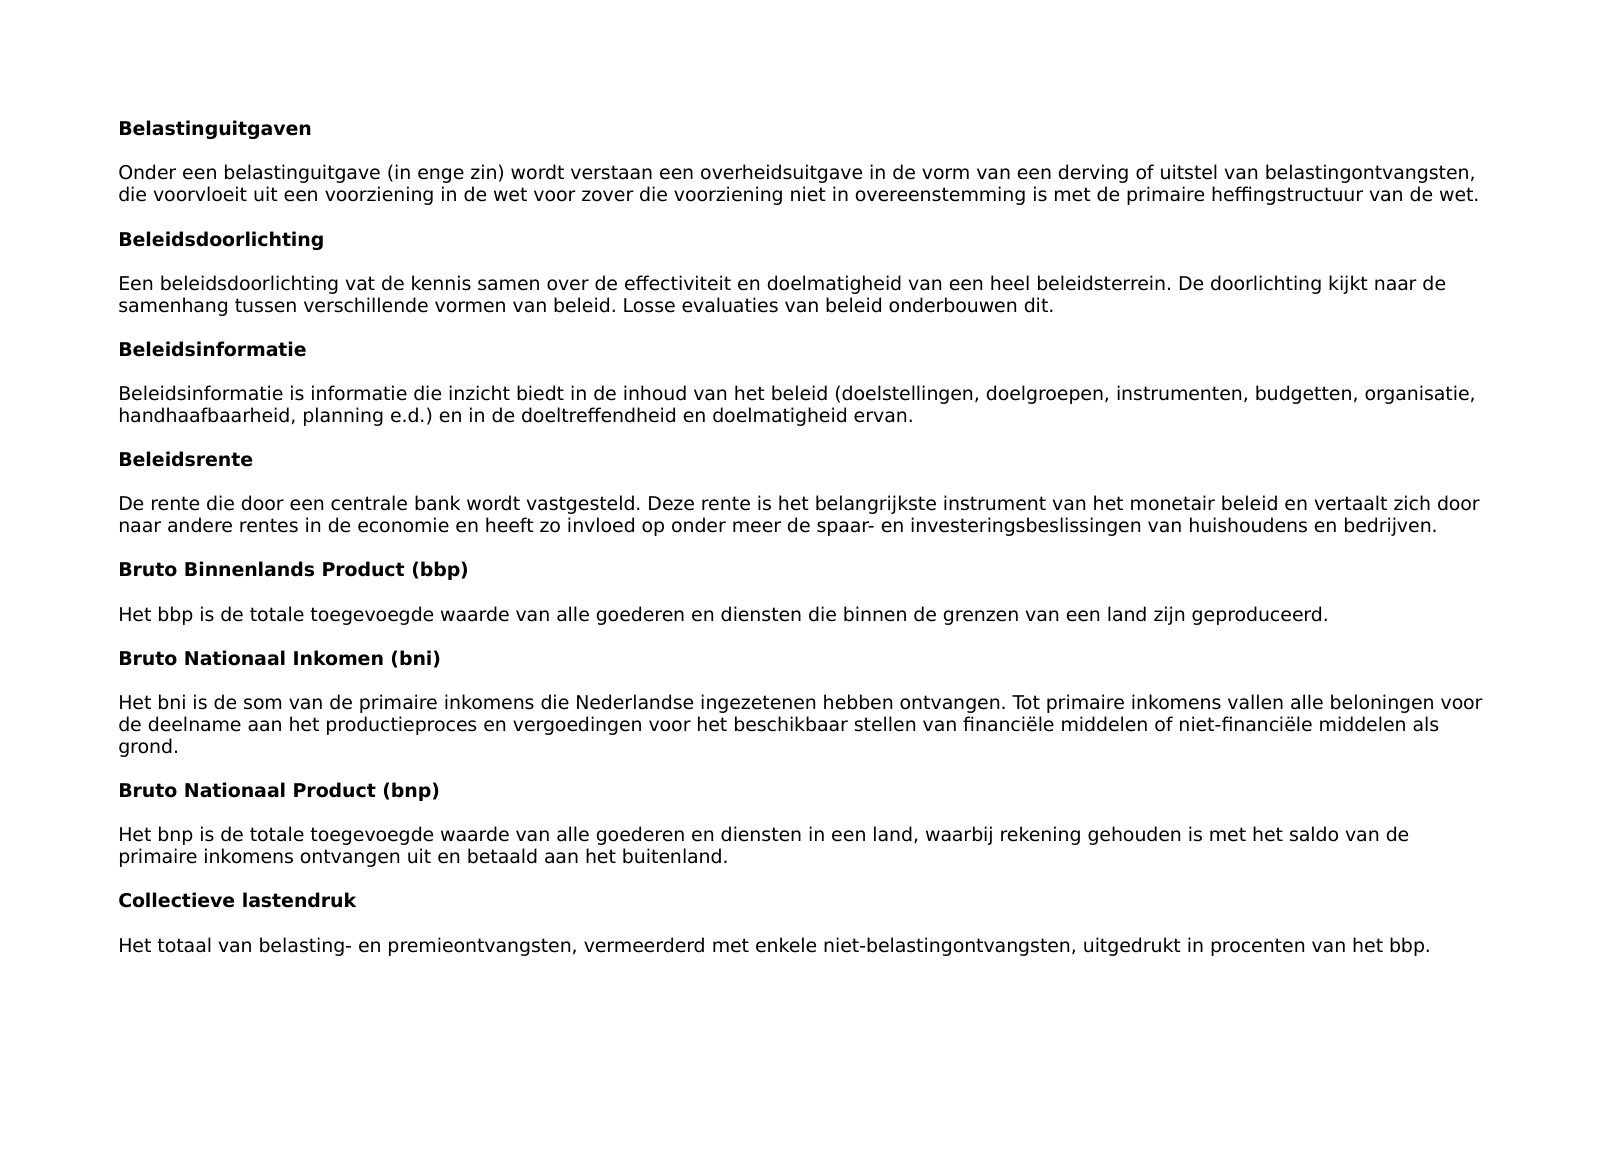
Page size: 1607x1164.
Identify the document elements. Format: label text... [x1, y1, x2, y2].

subtitle Beleidsrente [118, 449, 1488, 471]
subtitle Belastinguitgaven [118, 118, 1488, 140]
subtitle Bruto Nationaal Inkomen (bni) [118, 648, 1488, 670]
text Een beleidsdoorlichting vat de kennis samen over de effectiviteit en doelmatigheid van een heel beleidsterrein. De doorlichting kijkt naar de samenhang tussen verschillende vormen van beleid. Losse evaluaties van beleid onderbouwen dit. [118, 273, 1488, 317]
text Het bni is de som van de primaire inkomens die Nederlandse ingezetenen hebben ontvangen. Tot primaire inkomens vallen alle beloningen voor de deelname aan het productieproces en vergoedingen voor het beschikbaar stellen van financiële middelen of niet-financiële middelen als grond. [118, 692, 1488, 758]
text Beleidsinformatie is informatie die inzicht biedt in de inhoud van het beleid (doelstellingen, doelgroepen, instrumenten, budgetten, organisatie, handhaafbaarheid, planning e.d.) en in de doeltreffendheid en doelmatigheid ervan. [118, 383, 1488, 427]
text De rente die door een centrale bank wordt vastgesteld. Deze rente is het belangrijkste instrument van het monetair beleid en vertaalt zich door naar andere rentes in de economie en heeft zo invloed op onder meer de spaar- en investeringsbeslissingen van huishoudens en bedrijven. [118, 493, 1488, 537]
text Het totaal van belasting- en premieontvangsten, vermeerderd met enkele niet-belastingontvangsten, uitgedrukt in procenten van het bbp. [118, 934, 1488, 956]
text Onder een belastinguitgave (in enge zin) wordt verstaan een overheidsuitgave in de vorm van een derving of uitstel van belastingontvangsten, die voorvloeit uit een voorziening in de wet voor zover die voorziening niet in overeenstemming is met de primaire heffingstructuur van de wet. [118, 162, 1488, 206]
subtitle Bruto Binnenlands Product (bbp) [118, 559, 1488, 581]
subtitle Collectieve lastendruk [118, 890, 1488, 912]
subtitle Beleidsdoorlichting [118, 228, 1488, 250]
subtitle Beleidsinformatie [118, 339, 1488, 361]
text Het bbp is de totale toegevoegde waarde van alle goederen en diensten die binnen de grenzen van een land zijn geproduceerd. [118, 603, 1488, 626]
text Het bnp is de totale toegevoegde waarde van alle goederen en diensten in een land, waarbij rekening gehouden is met het saldo van de primaire inkomens ontvangen uit en betaald aan het buitenland. [118, 824, 1488, 868]
subtitle Bruto Nationaal Product (bnp) [118, 780, 1488, 802]
